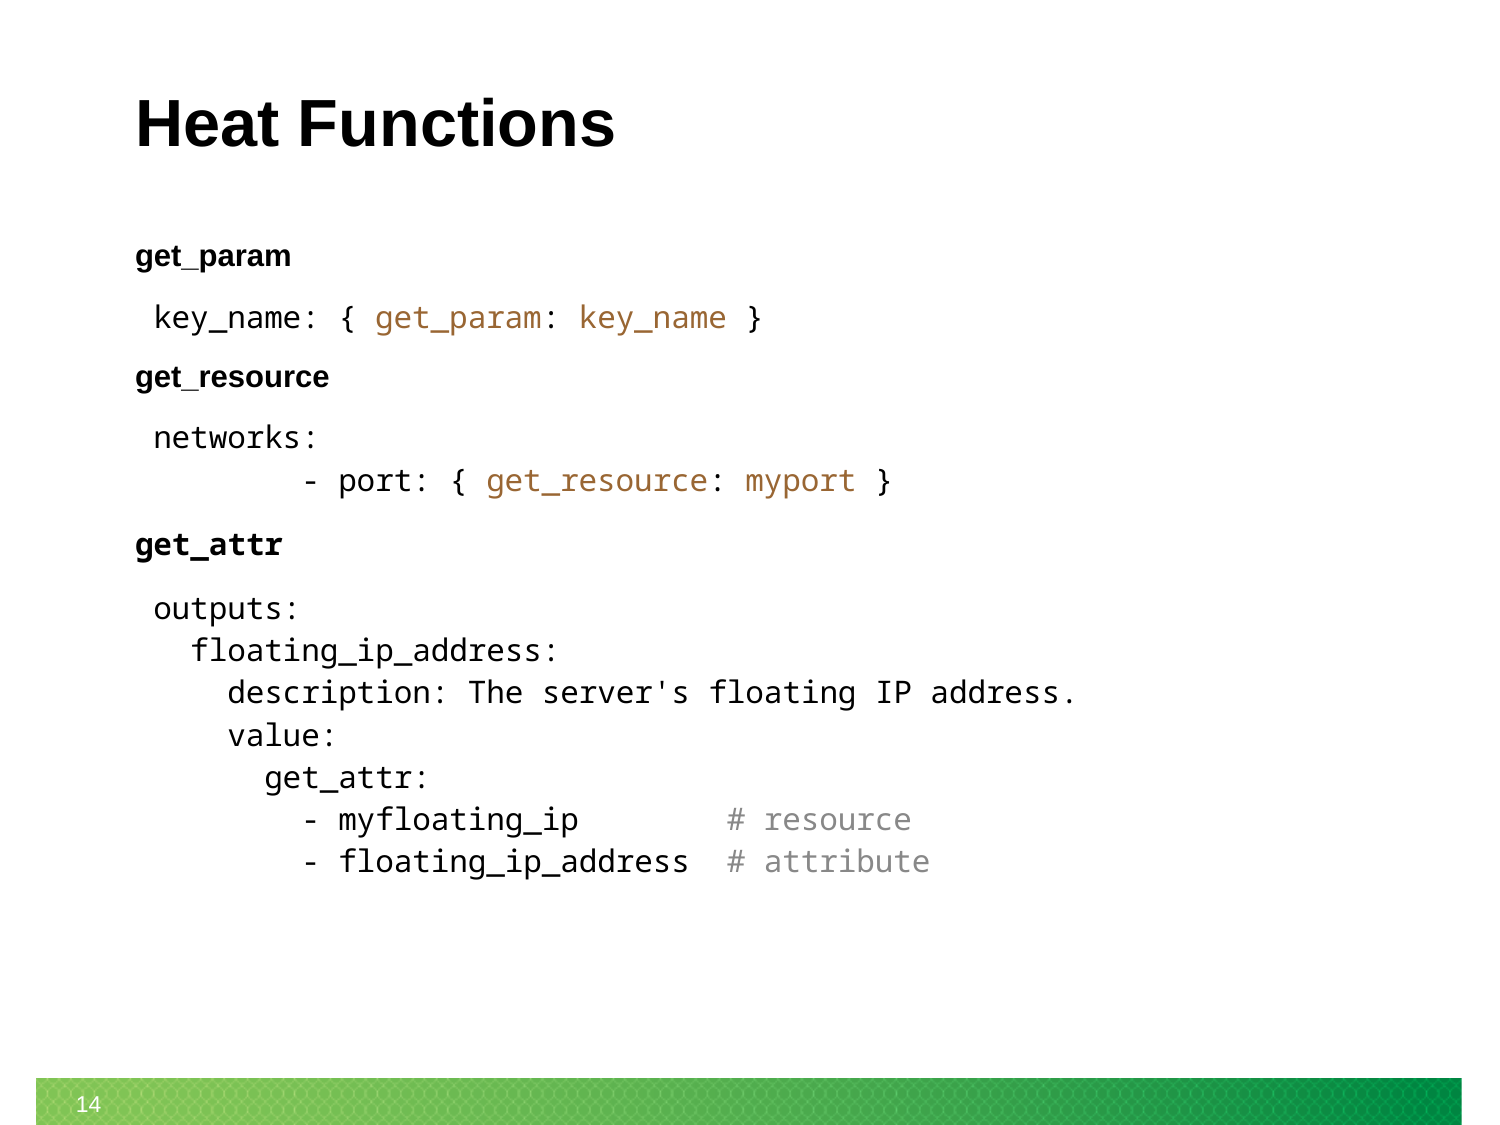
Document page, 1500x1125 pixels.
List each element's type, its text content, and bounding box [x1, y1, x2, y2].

title Heat Functions [135, 41, 1372, 204]
picture [36, 1078, 1462, 1125]
list get_param key_name: { get_param: key_name } get_resource networks: - port: { get_resource: myport } get_attr outputs: floating_ip_address: description: The server's floating IP address. value: get_attr: - myfloating_ip # resource - floating_ip_address # attribute [135, 238, 1372, 892]
